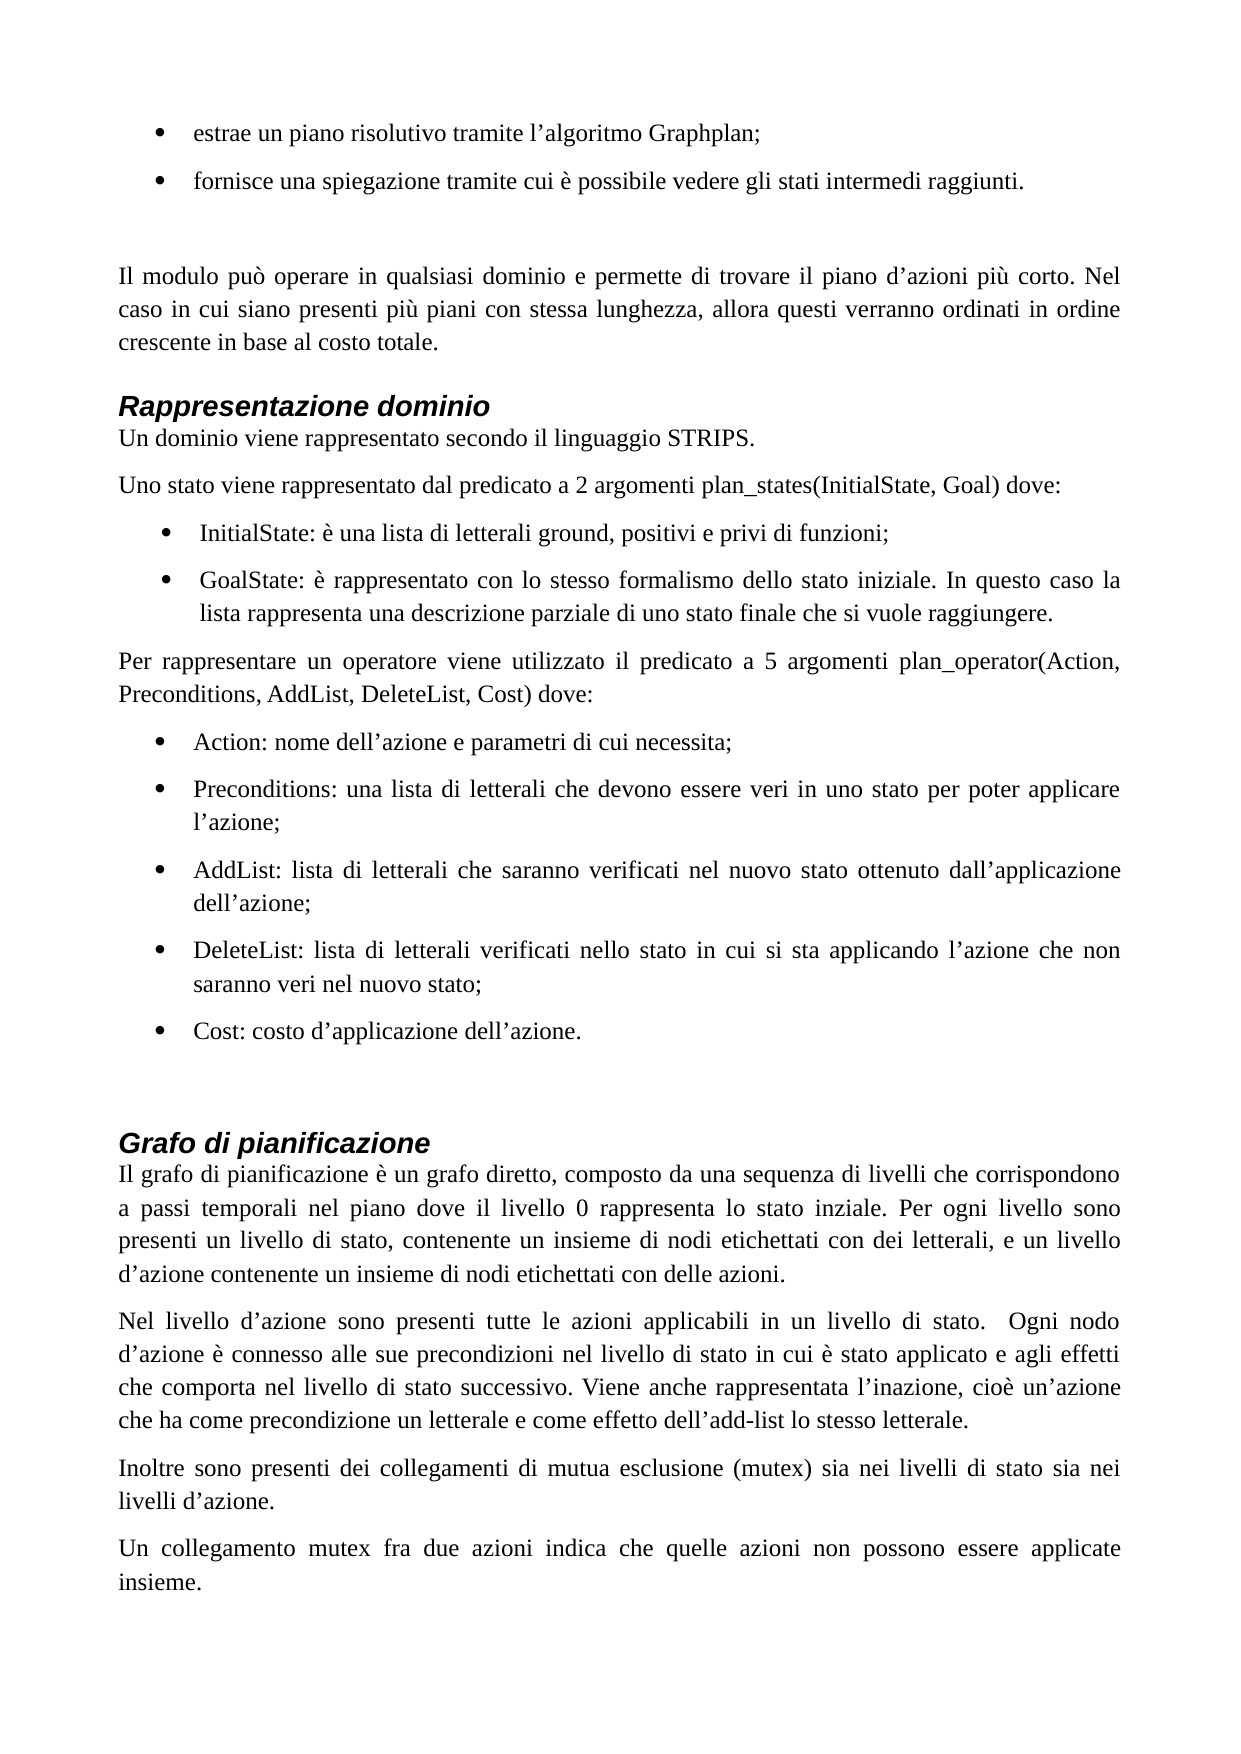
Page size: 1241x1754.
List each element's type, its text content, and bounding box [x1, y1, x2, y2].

list InitialState: è una lista di letterali ground, positivi e privi di funzioni; [162, 518, 1122, 547]
text Il modulo può operare in qualsiasi dominio e permette di trovare il piano d’azioni più corto. Nel caso in cui siano presenti più piani con stessa lunghezza, allora questi verranno ordinati in ordine crescente in base al costo totale. [118, 261, 1122, 356]
text Nel livello d’azione sono presenti tutte le azioni applicabili in un livello di stato. Ogni nodo d’azione è connesso alle sue precondizioni nel livello di stato in cui è stato applicato e agli effetti che comporta nel livello di stato successivo. Viene anche rappresentata l’inazione, cioè un’azione che ha come precondizione un letterale e come effetto dell’add-list lo stesso letterale. [118, 1306, 1122, 1434]
text Un dominio viene rappresentato secondo il linguaggio STRIPS. [118, 423, 1122, 451]
list fornisce una spiegazione tramite cui è possibile vedere gli stati intermedi raggiunti. [156, 166, 1122, 194]
list GoalState: è rappresentato con lo stesso formalismo dello stato iniziale. In questo caso la lista rappresenta una descrizione parziale di uno stato finale che si vuole raggiungere. [162, 566, 1122, 627]
list AddList: lista di letterali che saranno verificati nel nuovo stato ottenuto dall’applicazione dell’azione; [156, 855, 1122, 917]
list Action: nome dell’azione e parametri di cui necessita; [156, 727, 1122, 756]
list DeleteList: lista di letterali verificati nello stato in cui si sta applicando l’azione che non saranno veri nel nuovo stato; [156, 936, 1122, 997]
list Preconditions: una lista di letterali che devono essere veri in uno stato per poter applicare l’azione; [156, 774, 1122, 836]
text Inoltre sono presenti dei collegamenti di mutua esclusione (mutex) sia nei livelli di stato sia nei livelli d’azione. [118, 1453, 1122, 1515]
subtitle Grafo di pianificazione [118, 1126, 1122, 1159]
text Per rappresentare un operatore viene utilizzato il predicato a 5 argomenti plan_operator(Action, Preconditions, AddList, DeleteList, Cost) dove: [118, 646, 1122, 708]
text Uno stato viene rappresentato dal predicato a 2 argomenti plan_states(InitialState, Goal) dove: [118, 470, 1122, 499]
text Il grafo di pianificazione è un grafo diretto, composto da una sequenza di livelli che corrispondono a passi temporali nel piano dove il livello 0 rappresenta lo stato inziale. Per ogni livello sono presenti un livello di stato, contenente un insieme di nodi etichettati con dei letterali, e un livello d’azione contenente un insieme di nodi etichettati con delle azioni. [118, 1159, 1122, 1287]
list Cost: costo d’applicazione dell’azione. [156, 1016, 1122, 1045]
text Un collegamento mutex fra due azioni indica che quelle azioni non possono essere applicate insieme. [118, 1533, 1122, 1595]
subtitle Rappresentazione dominio [118, 389, 1122, 423]
list estrae un piano risolutivo tramite l’algoritmo Graphplan; [156, 118, 1122, 147]
